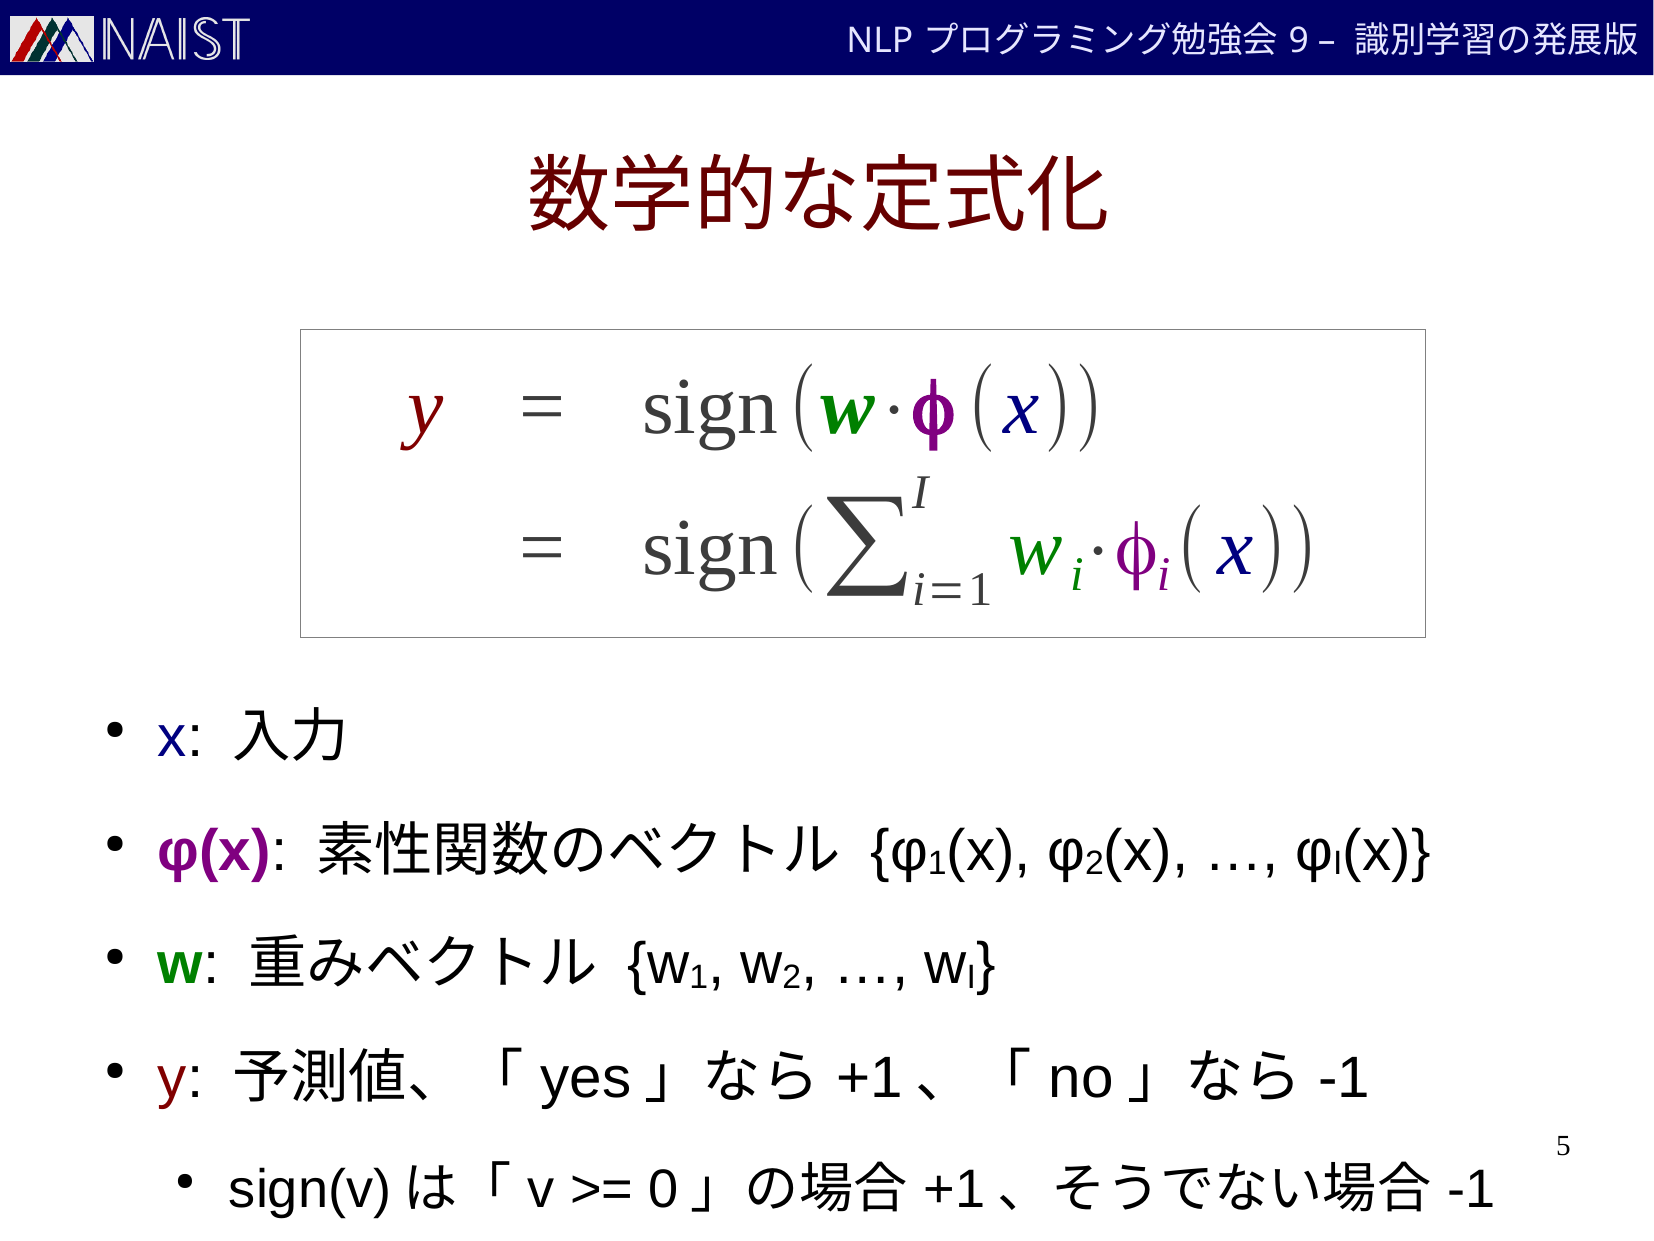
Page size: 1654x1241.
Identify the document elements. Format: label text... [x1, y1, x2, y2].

picture [102, 17, 251, 60]
chart [377, 352, 1336, 617]
title 数学的な定式化 [75, 92, 1564, 285]
list x: 入力 φ(x): 素性関数のベクトル {φ1(x), φ2(x), …, φI(x)} w: 重みベクトル {w1, w2, …, wI} y: 予測値、「yes」なら+1、「no」なら-1 sign(v)は「v >= 0」の場合+1、そうでない場合-1 [86, 688, 1576, 1167]
picture [10, 16, 94, 62]
